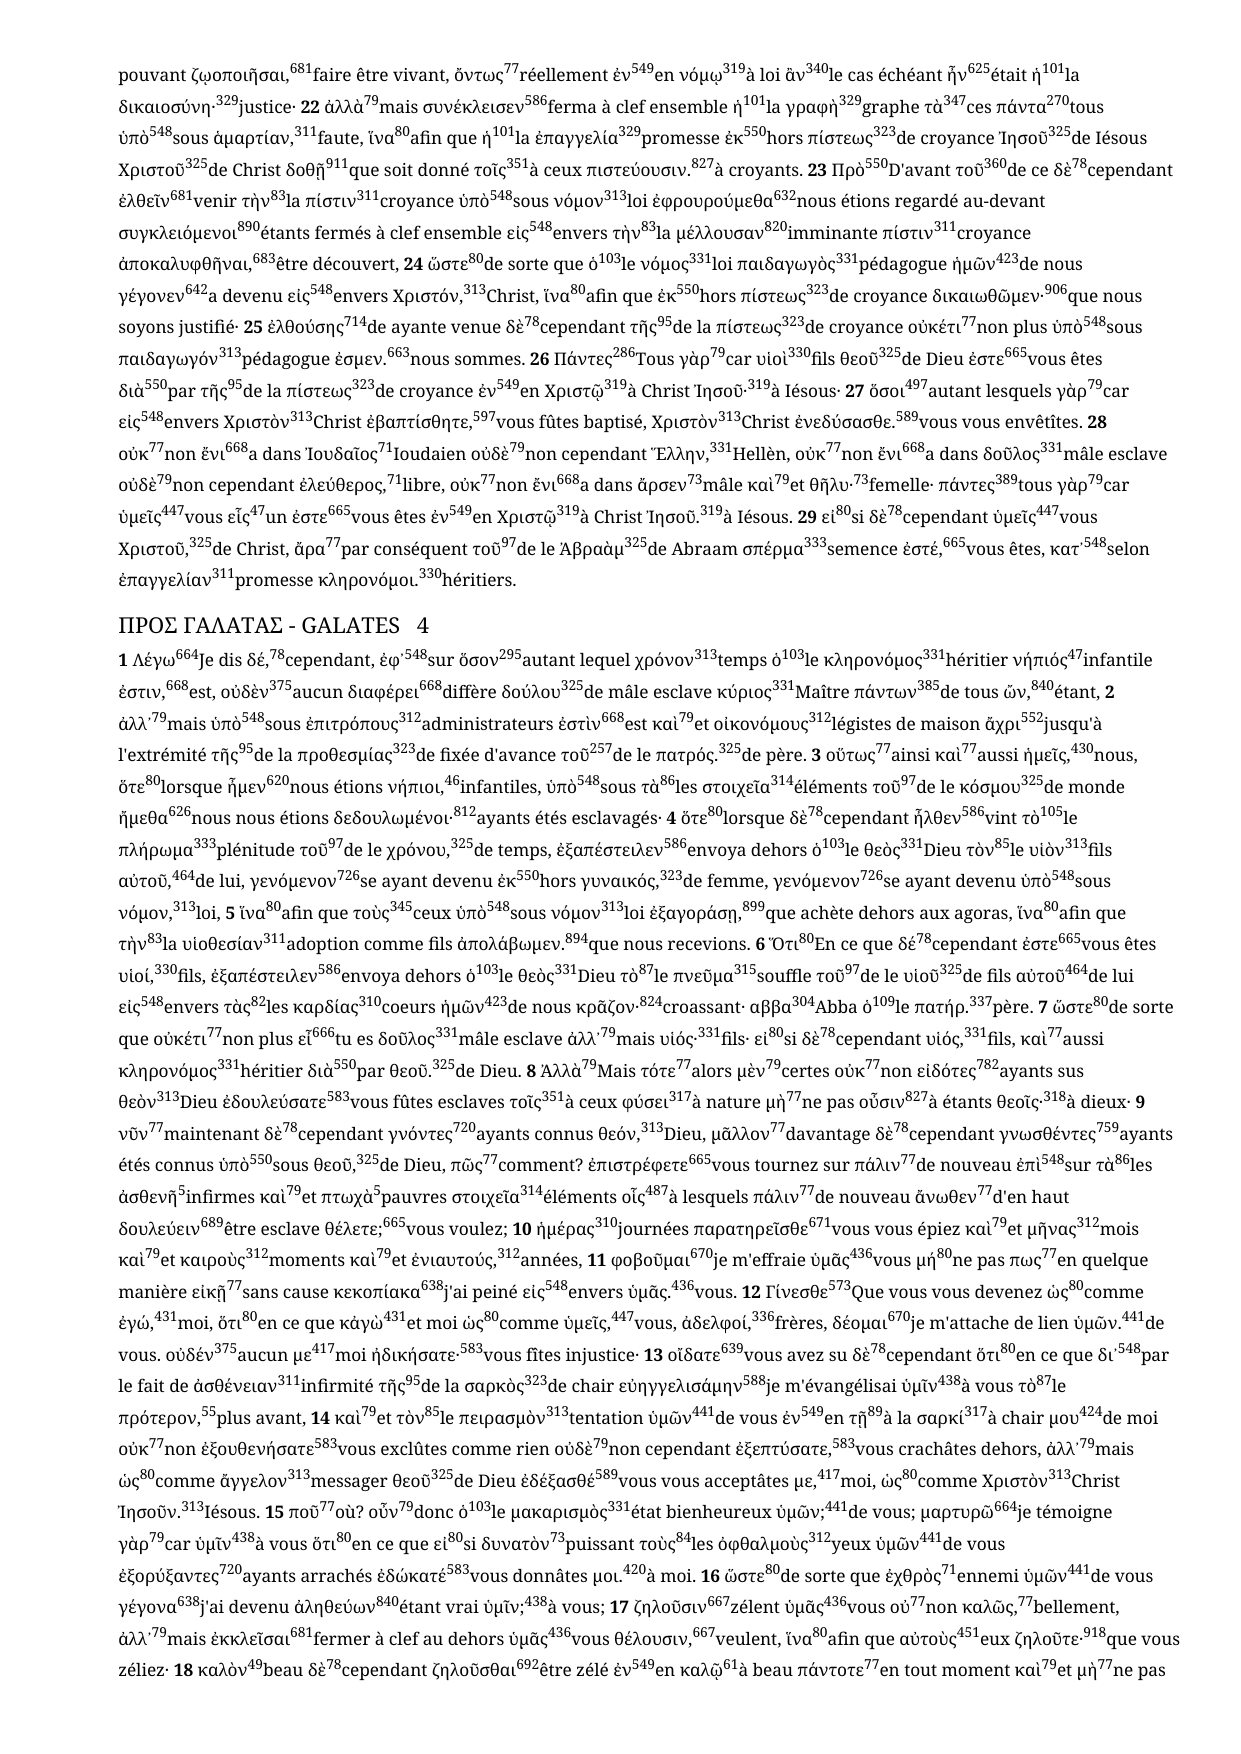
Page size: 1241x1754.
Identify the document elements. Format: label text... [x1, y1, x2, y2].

text ΠΡΟΣ ΓΑΛΑΤΑΣ - GALATES 4 [118, 610, 1181, 640]
text 1 Λέγω664Je dis δέ,78cependant, ἐφ᾽548sur ὅσον295autant lequel χρόνον313temps ὁ103le κληρονόμος331héritier νήπιός47infantile ἐστιν,668est, οὐδὲν375aucun διαφέρει668diffère δούλου325de mâle esclave κύριος331Maître πάντων385de tous ὤν,840étant, 2 ἀλλ᾽79mais ὑπὸ548sous ἐπιτρόπους312administrateurs ἐστὶν668est καὶ79et οἰκονόμους312légistes de maison ἄχρι552jusqu'à l'extrémité τῆς95de la προθεσμίας323de fixée d'avance τοῦ257de le πατρός.325de père. 3 οὕτως77ainsi καὶ77aussi ἡμεῖς,430nous, ὅτε80lorsque ἦμεν620nous étions νήπιοι,46infantiles, ὑπὸ548sous τὰ86les στοιχεῖα314éléments τοῦ97de le κόσμου325de monde ἤμεθα626nous nous étions δεδουλωμένοι·812ayants étés esclavagés· 4 ὅτε80lorsque δὲ78cependant ἦλθεν586vint τὸ105le πλήρωμα333plénitude τοῦ97de le χρόνου,325de temps, ἐξαπέστειλεν586envoya dehors ὁ103le θεὸς331Dieu τὸν85le υἱὸν313fils αὐτοῦ,464de lui, γενόμενον726se ayant devenu ἐκ550hors γυναικός,323de femme, γενόμενον726se ayant devenu ὑπὸ548sous νόμον,313loi, 5 ἵνα80afin que τοὺς345ceux ὑπὸ548sous νόμον313loi ἐξαγοράσῃ,899que achète dehors aux agoras, ἵνα80afin que τὴν83la υἱοθεσίαν311adoption comme fils ἀπολάβωμεν.894que nous recevions. 6 Ὅτι80En ce que δέ78cependant ἐστε665vous êtes υἱοί,330fils, ἐξαπέστειλεν586envoya dehors ὁ103le θεὸς331Dieu τὸ87le πνεῦμα315souffle τοῦ97de le υἱοῦ325de fils αὐτοῦ464de lui εἰς548envers τὰς82les καρδίας310coeurs ἡμῶν423de nous κρᾶζον·824croassant· αββα304Abba ὁ109le πατήρ.337père. 7 ὥστε80de sorte que οὐκέτι77non plus εἶ666tu es δοῦλος331mâle esclave ἀλλ᾽79mais υἱός·331fils· εἰ80si δὲ78cependant υἱός,331fils, καὶ77aussi κληρονόμος331héritier διὰ550par θεοῦ.325de Dieu. 8 Ἀλλὰ79Mais τότε77alors μὲν79certes οὐκ77non εἰδότες782ayants sus θεὸν313Dieu ἐδουλεύσατε583vous fûtes esclaves τοῖς351à ceux φύσει317à nature μὴ77ne pas οὖσιν827à étants θεοῖς·318à dieux· 9 νῦν77maintenant δὲ78cependant γνόντες720ayants connus θεόν,313Dieu, μᾶλλον77davantage δὲ78cependant γνωσθέντες759ayants étés connus ὑπὸ550sous θεοῦ,325de Dieu, πῶς77comment? ἐπιστρέφετε665vous tournez sur πάλιν77de nouveau ἐπὶ548sur τὰ86les ἀσθενῆ5infirmes καὶ79et πτωχὰ5pauvres στοιχεῖα314éléments οἷς487à lesquels πάλιν77de nouveau ἄνωθεν77d'en haut δουλεύειν689être esclave θέλετε;665vous voulez; 10 ἡμέρας310journées παρατηρεῖσθε671vous vous épiez καὶ79et μῆνας312mois καὶ79et καιροὺς312moments καὶ79et ἐνιαυτούς,312années, 11 φοβοῦμαι670je m'effraie ὑμᾶς436vous μή80ne pas πως77en quelque manière εἰκῇ77sans cause κεκοπίακα638j'ai peiné εἰς548envers ὑμᾶς.436vous. 12 Γίνεσθε573Que vous vous devenez ὡς80comme ἐγώ,431moi, ὅτι80en ce que κἀγὼ431et moi ὡς80comme ὑμεῖς,447vous, ἀδελφοί,336frères, δέομαι670je m'attache de lien ὑμῶν.441de vous. οὐδέν375aucun με417moi ἠδικήσατε·583vous fîtes injustice· 13 οἴδατε639vous avez su δὲ78cependant ὅτι80en ce que δι᾽548par le fait de ἀσθένειαν311infirmité τῆς95de la σαρκὸς323de chair εὐηγγελισάμην588je m'évangélisai ὑμῖν438à vous τὸ87le πρότερον,55plus avant, 14 καὶ79et τὸν85le πειρασμὸν313tentation ὑμῶν441de vous ἐν549en τῇ89à la σαρκί317à chair μου424de moi οὐκ77non ἐξουθενήσατε583vous exclûtes comme rien οὐδὲ79non cependant ἐξεπτύσατε,583vous crachâtes dehors, ἀλλ᾽79mais ὡς80comme ἄγγελον313messager θεοῦ325de Dieu ἐδέξασθέ589vous vous acceptâtes με,417moi, ὡς80comme Χριστὸν313Christ Ἰησοῦν.313Iésous. 15 ποῦ77où? οὖν79donc ὁ103le μακαρισμὸς331état bienheureux ὑμῶν;441de vous; μαρτυρῶ664je témoigne γὰρ79car ὑμῖν438à vous ὅτι80en ce que εἰ80si δυνατὸν73puissant τοὺς84les ὀφθαλμοὺς312yeux ὑμῶν441de vous ἐξορύξαντες720ayants arrachés ἐδώκατέ583vous donnâtes μοι.420à moi. 16 ὥστε80de sorte que ἐχθρὸς71ennemi ὑμῶν441de vous γέγονα638j'ai devenu ἀληθεύων840étant vrai ὑμῖν;438à vous; 17 ζηλοῦσιν667zélent ὑμᾶς436vous οὐ77non καλῶς,77bellement, ἀλλ᾽79mais ἐκκλεῖσαι681fermer à clef au dehors ὑμᾶς436vous θέλουσιν,667veulent, ἵνα80afin que αὐτοὺς451eux ζηλοῦτε·918que vous zéliez· 18 καλὸν49beau δὲ78cependant ζηλοῦσθαι692être zélé ἐν549en καλῷ61à beau πάντοτε77en tout moment καὶ79et μὴ77ne pas μόνον77seulement ἐν549en τῷ354à ce παρεῖναί689être à côté με417moi πρὸς548vers ὑμᾶς.436vous. 19 τέκνα338enfants μου,424de moi, οὓς479lesquels πάλιν77de nouveau ὠδίνω664je ressens la douleur de l'accouchement μέχρις80jusqu'à οὗ494de lequel μορφωθῇ911que soit formé Χριστὸς331Christ ἐν549en ὑμῖν·438à vous· 20 ἤθελον621je voulais δὲ78cependant παρεῖναι689être à côté πρὸς548vers ὑμᾶς436vous ἄρτι77à l'instant καὶ79et ἀλλάξαι681changer τὴν83la φωνήν311son de voix μου,424de moi, ὅτι80en ce que ἀποροῦμαι670je m'embarrasse ἐν549en ὑμῖν.438à vous. 21 Λέγετέ569Dites μοι,420à moi, οἱ368ceux ὑπὸ548sous νόμον313loi θέλοντες844voulants εἶναι,689être, τὸν85le νόμον313loi οὐκ77non ἀκούετε;665vous écoutez; 22 γέγραπται654a été graphé γὰρ79car ὅτι80en ce que Ἀβραὰμ331Abraam δύο178deux υἱοὺς312fils ἔσχεν,586eut, ἕνα53un ἐκ550hors τῆς95de la παιδίσκης323de jeune servante καὶ79et ἕνα53un ἐκ550hors τῆς95de la ἐλευθέρας.63de libre. 23 ἀλλ᾽79mais ὁ364celui μὲν79certes ἐκ550hors τῆς95de la παιδίσκης323de jeune servante κατὰ548selon σάρκα311chair γεγέννηται,654a été engendré, ὁ364celui δὲ78cependant ἐκ550hors τῆς95de la ἐλευθέρας63de libre δι᾽550par ἐπαγγελίας.323de promesse. 24 ἅτινά499lesquels des quelconques ἐστιν668est ἀλληγορούμενα·892étants allégorisés· αὗται361celles-ci γάρ79car εἰσιν667sont δύο194deux διαθῆκαι,328dispositions, μία69une μὲν79certes ἀπὸ550au loin ὄρους327de montagne Σινᾶ327de Sinaï εἰς548envers δουλείαν311esclavage γεννῶσα,838engendrante, ἥτις496laquelle une quelconque ἐστὶν668est Ἁγάρ.329Agar. 25 τὸ366ce δὲ78cependant Ἁγὰρ329Agar Σινᾶ333Sinaï ὄρος333montagne ἐστὶν668est ἐν549en τῇ89à la Ἀραβίᾳ·317à Arabie· συστοιχεῖ668aligne au même rang avec δὲ78cependant τῇ89à la νῦν77maintenant Ἰερουσαλήμ,317à Ierousalem, δουλεύει668est esclave γὰρ79car μετὰ550avec τῶν98de les τέκνων326de enfants αὐτῆς.462de elle. 26 ἡ362celle δὲ78cependant ἄνω77en haut Ἰερουσαλὴμ329Ierousalem ἐλευθέρα45libre ἐστίν,668est, ἥτις496laquelle une quelconque ἐστὶν668est μήτηρ329mère ἡμῶν·423de nous· 27 γέγραπται654a été graphé γάρ·79car· εὐφράνθητι,563sois réjoui, στεῖρα74stérile ἡ367celle οὐ77non τίκτουσα,843enfantante, ῥῆξον554fracasse καὶ79et βόησον,554beugle, ἡ367celle οὐκ77non ὠδίνουσα·843ressentante la douleur de l'accouchement· ὅτι80en ce que πολλὰ391nombreux τὰ104les τέκνα332enfants τῆς95de la ἐρήμου63de déserte μᾶλλον77davantage ἢ79ou τῆς356de celle ἐχούσης832de ayante τὸν85le ἄνδρα.313homme. 28 Ὑμεῖς447Vous δέ,78cependant, ἀδελφοί,336frères, κατὰ548selon Ἰσαὰκ313Isaak ἐπαγγελίας323de promesse τέκνα332enfants ἐστέ.665vous êtes. 29 ἀλλ᾽79mais ὥσπερ80comme certes τότε77alors ὁ364celui κατὰ548selon σάρκα311chair γεννηθεὶς760ayant été engendré ἐδίωκεν625poursuivait τὸν346celui κατὰ548selon πνεῦμα,315souffle, οὕτως77ainsi καὶ77aussi νῦν.77maintenant. 30 ἀλλὰ79mais τί399quel λέγει668dit ἡ101la γραφή;329graphe; ἔκβαλε554éjecte τὴν83la παιδίσκην311jeune servante καὶ79et τὸν85le υἱὸν313fils αὐτῆς·462de elle· οὐ77non γὰρ79car μὴ77ne pas κληρονομήσει606héritera ὁ103le υἱὸς331fils τῆς95de la παιδίσκης323de jeune servante μετὰ550avec τοῦ97de le υἱοῦ325de fils τῆς95de la ἐλευθέρας.63de libre. 31 διό,79c'est pourquoi, ἀδελφοί,336frères, οὐκ77non ἐσμὲν663nous sommes παιδίσκης323de jeune servante τέκνα332enfants ἀλλὰ79mais τῆς95de la ἐλευθέρας.63de libre. [118, 644, 1181, 1682]
text 1 Ὦ340O ἀνόητοι26inintelligents Γαλάται,336Galates, τίς410quel ὑμᾶς436vous ἐβάσκανεν,586jeta mauvais oeil, οἷς485à lesquels κατ᾽548selon ὀφθαλμοὺς312yeux Ἰησοῦς331Iésous Χριστὸς331Christ προεγράφη600fut graphé d'avance ἐσταυρωμένος;813ayant été crucifié; 2 τοῦτο348ce-ci μόνον77seulement θέλω664je veux μαθεῖν681apprendre ἀφ᾽550au loin ὑμῶν·441de vous· ἐξ550hors ἔργων326de travaux νόμου325de loi τὸ87le πνεῦμα315souffle ἐλάβετε583vous prîtes ἢ79ou ἐξ550hors ἀκοῆς323de écoute πίστεως;323de croyance; 3 οὕτως77ainsi ἀνόητοί46inintelligents ἐστε,665vous êtes, ἐναρξάμενοι739se ayants originés dedans πνεύματι321à souffle νῦν77maintenant σαρκὶ317à chair ἐπιτελεῖσθε;671vous vous achevez au-dessus; 4 τοσαῦτα347aussi grands ἐπάθετε583vous souffrîtes εἰκῇ;77sans cause; εἴ80si γε340du moins καὶ77aussi εἰκῇ.77sans cause. 5 ὁ364celui οὖν79donc ἐπιχορηγῶν840fournissant comme chorège au dessus ὑμῖν438à vous τὸ87le πνεῦμα315souffle καὶ79et ἐνεργῶν840énergisant δυνάμεις310puissances ἐν549en ὑμῖν,438à vous, ἐξ550hors ἔργων326de travaux νόμου325de loi ἢ79ou ἐξ550hors ἀκοῆς323de écoute πίστεως;323de croyance; 6 Καθὼς77De haut en bas comme Ἀβραὰμ331Abraam ἐπίστευσεν586crut τῷ91à le θεῷ,319à Dieu, καὶ79et ἐλογίσθη600fut calculé αὐτῷ458à lui εἰς548envers δικαιοσύνην·311justice· 7 γινώσκετε569connaissez ἄρα77par conséquent ὅτι80en ce que οἱ363ceux ἐκ550hors πίστεως,323de croyance, οὗτοι155ceux-ci υἱοί330fils εἰσιν667sont Ἀβραάμ.325de Abraam. 8 προϊδοῦσα719ayante vue en avant δὲ78cependant ἡ101la γραφὴ329graphe ὅτι80en ce que ἐκ550hors πίστεως323de croyance δικαιοῖ668justifie τὰ86les ἔθνη314ethnies ὁ103le θεός,331Dieu, προευηγγελίσατο592se évangélisa avant τῷ91à le Ἀβραὰμ319à Abraam ὅτι80en ce que ἐνευλογηθήσονται618seront élogié dans ἐν549en σοὶ439à toi πάντα288tous τὰ104les ἔθνη·332ethnies· 9 ὥστε80de sorte que οἱ363ceux ἐκ550hors πίστεως323de croyance εὐλογοῦνται679sont élogiés σὺν549avec τῷ91à le πιστῷ10à croyable Ἀβραάμ.319à Abraam. 10 Ὅσοι497Autant lesquels γὰρ79car ἐξ550hors ἔργων326de travaux νόμου325de loi εἰσίν,667sont, ὑπὸ548sous κατάραν311imprécation de haut en bas εἰσίν·667sont· γέγραπται654a été graphé γὰρ79car ὅτι80en ce que ἐπικατάρατος47maudit sur πᾶς390tout ὃς498lequel οὐκ77non ἐμμένει668reste dans πᾶσιν379à tous τοῖς353à ces γεγραμμένοις802à ayants étés graphés ἐν549en τῷ93à le βιβλίῳ321à papier de bible τοῦ97de le νόμου325de loi τοῦ360de ce ποιῆσαι681faire αὐτά.453eux. 11 ὅτι80en ce que δὲ78cependant ἐν549en νόμῳ319à loi οὐδεὶς390aucun δικαιοῦται680est justifié παρὰ549à côté τῷ91à le θεῷ319à Dieu δῆλον,49évident, ὅτι80en ce que ὁ103le δίκαιος71juste ἐκ550hors πίστεως323de croyance ζήσεται·612se vivra· 12 ὁ103le δὲ78cependant νόμος331loi οὐκ77non ἔστιν668est ἐκ550hors πίστεως,323de croyance, ἀλλ᾽79mais ὁ364celui ποιήσας721ayant fait αὐτὰ453eux ζήσεται612se vivra ἐν549en αὐτοῖς.459à eux. 13 Χριστὸς331Christ ἡμᾶς416nous ἐξηγόρασεν586acheta dehors aux agoras ἐκ550hors τῆς95de la κατάρας323de imprécation de haut en bas τοῦ97de le νόμου325de loi γενόμενος740se ayant devenu ὑπὲρ550au-dessus ἡμῶν423de nous κατάρα,329imprécation de haut en bas, ὅτι80en ce que γέγραπται·654a été graphé· ἐπικατάρατος47maudit sur πᾶς287tout ὁ364celui κρεμάμενος867se suspendant ἐπὶ550sur ξύλου,327de bois, 14 ἵνα80afin que εἰς548envers τὰ86les ἔθνη314ethnies ἡ101la εὐλογία329éloge τοῦ97de le Ἀβραὰμ325de Abraam γένηται905que se devienne ἐν549en Χριστῷ319à Christ Ἰησοῦ,325de Iésous, ἵνα80afin que τὴν83la ἐπαγγελίαν311promesse τοῦ99de le πνεύματος327de souffle λάβωμεν894que nous prenions διὰ550par τῆς95de la πίστεως.323de croyance. 15 Ἀδελφοί,336Frères, κατὰ548selon ἄνθρωπον313être humain λέγω·664je dis· ὅμως77pourtant ἀνθρώπου325de être humain κεκυρωμένην794ayante étée confirmée διαθήκην311disposition οὐδεὶς390aucun ἀθετεῖ668démet ἢ79ou ἐπιδιατάσσεται.674se ordonne au-travers au-dessus. 16 τῷ91à le δὲ78cependant Ἀβραὰμ319à Abraam ἐρρέθησαν599furent dit αἱ100les ἐπαγγελίαι328promesses καὶ79et τῷ93à le σπέρματι321à semence αὐτοῦ.464de lui. οὐ77non λέγει·668dit· καὶ79et τοῖς92à les σπέρμασιν,320à semences, ὡς80comme ἐπὶ550sur πολλῶν385de nombreux ἀλλ᾽79mais ὡς80comme ἐφ᾽550sur ἑνός·67de un· καὶ79et τῷ93à le σπέρματί321à semence σου,442de toi, ὅς498lequel ἐστιν668est Χριστός.331Christ. 17 τοῦτο348ce-ci δὲ78cependant λέγω·664je dis· διαθήκην311disposition προκεκυρωμένην794ayante étée confirmée d'avance ὑπὸ550sous τοῦ97de le θεοῦ325de Dieu ὁ103le μετὰ548après τετρακόσια180quatre cents καὶ79et τριάκοντα180trente ἔτη314ans γεγονὼς783ayant devenu νόμος331loi οὐκ77non ἀκυροῖ668annule εἰς548envers τὸ348ce καταργῆσαι681rendre complètement sans travail τὴν83la ἐπαγγελίαν.311promesse. 18 εἰ80si γὰρ79car ἐκ550hors νόμου325de loi ἡ101la κληρονομία,329héritage, οὐκέτι77non plus ἐξ550hors ἐπαγγελίας·323de promesse· τῷ91à le δὲ78cependant Ἀβραὰμ319à Abraam δι᾽550par ἐπαγγελίας323de promesse κεχάρισται648s'a fait grâce ὁ103le θεός.331Dieu. 19 Τί399Quel οὖν79donc ὁ103le νόμος;331loi; τῶν94de les παραβάσεων322de transgressions χάριν552en grâce de προσετέθη,600fut apposé, ἄχρις80jusqu'à l'extrémité οὗ494de lequel ἔλθῃ899que vienne τὸ105le σπέρμα333semence ᾧ488à lequel ἐπήγγελται,654a été promis, διαταγεὶς760ayant été ordonné au-travers δι᾽550par ἀγγέλων324de messagers ἐν549en χειρὶ317à main μεσίτου.325de médiateur. 20 ὁ103le δὲ78cependant μεσίτης331médiateur ἑνὸς42de un οὐκ77non ἔστιν,668est, ὁ103le δὲ78cependant θεὸς331Dieu εἷς47un ἐστιν.668est. 21 ὁ103le οὖν79donc νόμος331loi κατὰ550contre τῶν94de les ἐπαγγελιῶν322de promesses [τοῦ97[de le θεοῦ];325de Dieu]; μὴ77ne pas γένοιτο.696que se devienne. εἰ80si γὰρ79car ἐδόθη600fut donné νόμος331loi ὁ364celui δυνάμενος867se pouvant ζῳοποιῆσαι,681faire être vivant, ὄντως77réellement ἐν549en νόμῳ319à loi ἂν340le cas échéant ἦν625était ἡ101la δικαιοσύνη·329justice· 22 ἀλλὰ79mais συνέκλεισεν586ferma à clef ensemble ἡ101la γραφὴ329graphe τὰ347ces πάντα270tous ὑπὸ548sous ἁμαρτίαν,311faute, ἵνα80afin que ἡ101la ἐπαγγελία329promesse ἐκ550hors πίστεως323de croyance Ἰησοῦ325de Iésous Χριστοῦ325de Christ δοθῇ911que soit donné τοῖς351à ceux πιστεύουσιν.827à croyants. 23 Πρὸ550D'avant τοῦ360de ce δὲ78cependant ἐλθεῖν681venir τὴν83la πίστιν311croyance ὑπὸ548sous νόμον313loi ἐφρουρούμεθα632nous étions regardé au-devant συγκλειόμενοι890étants fermés à clef ensemble εἰς548envers τὴν83la μέλλουσαν820imminante πίστιν311croyance ἀποκαλυφθῆναι,683être découvert, 24 ὥστε80de sorte que ὁ103le νόμος331loi παιδαγωγὸς331pédagogue ἡμῶν423de nous γέγονεν642a devenu εἰς548envers Χριστόν,313Christ, ἵνα80afin que ἐκ550hors πίστεως323de croyance δικαιωθῶμεν·906que nous soyons justifié· 25 ἐλθούσης714de ayante venue δὲ78cependant τῆς95de la πίστεως323de croyance οὐκέτι77non plus ὑπὸ548sous παιδαγωγόν313pédagogue ἐσμεν.663nous sommes. 26 Πάντες286Tous γὰρ79car υἱοὶ330fils θεοῦ325de Dieu ἐστε665vous êtes διὰ550par τῆς95de la πίστεως323de croyance ἐν549en Χριστῷ319à Christ Ἰησοῦ·319à Iésous· 27 ὅσοι497autant lesquels γὰρ79car εἰς548envers Χριστὸν313Christ ἐβαπτίσθητε,597vous fûtes baptisé, Χριστὸν313Christ ἐνεδύσασθε.589vous vous envêtîtes. 28 οὐκ77non ἔνι668a dans Ἰουδαῖος71Ioudaien οὐδὲ79non cependant Ἕλλην,331Hellèn, οὐκ77non ἔνι668a dans δοῦλος331mâle esclave οὐδὲ79non cependant ἐλεύθερος,71libre, οὐκ77non ἔνι668a dans ἄρσεν73mâle καὶ79et θῆλυ·73femelle· πάντες389tous γὰρ79car ὑμεῖς447vous εἷς47un ἐστε665vous êtes ἐν549en Χριστῷ319à Christ Ἰησοῦ.319à Iésous. 29 εἰ80si δὲ78cependant ὑμεῖς447vous Χριστοῦ,325de Christ, ἄρα77par conséquent τοῦ97de le Ἀβραὰμ325de Abraam σπέρμα333semence ἐστέ,665vous êtes, κατ᾽548selon ἐπαγγελίαν311promesse κληρονόμοι.330héritiers. [118, 59, 1181, 592]
